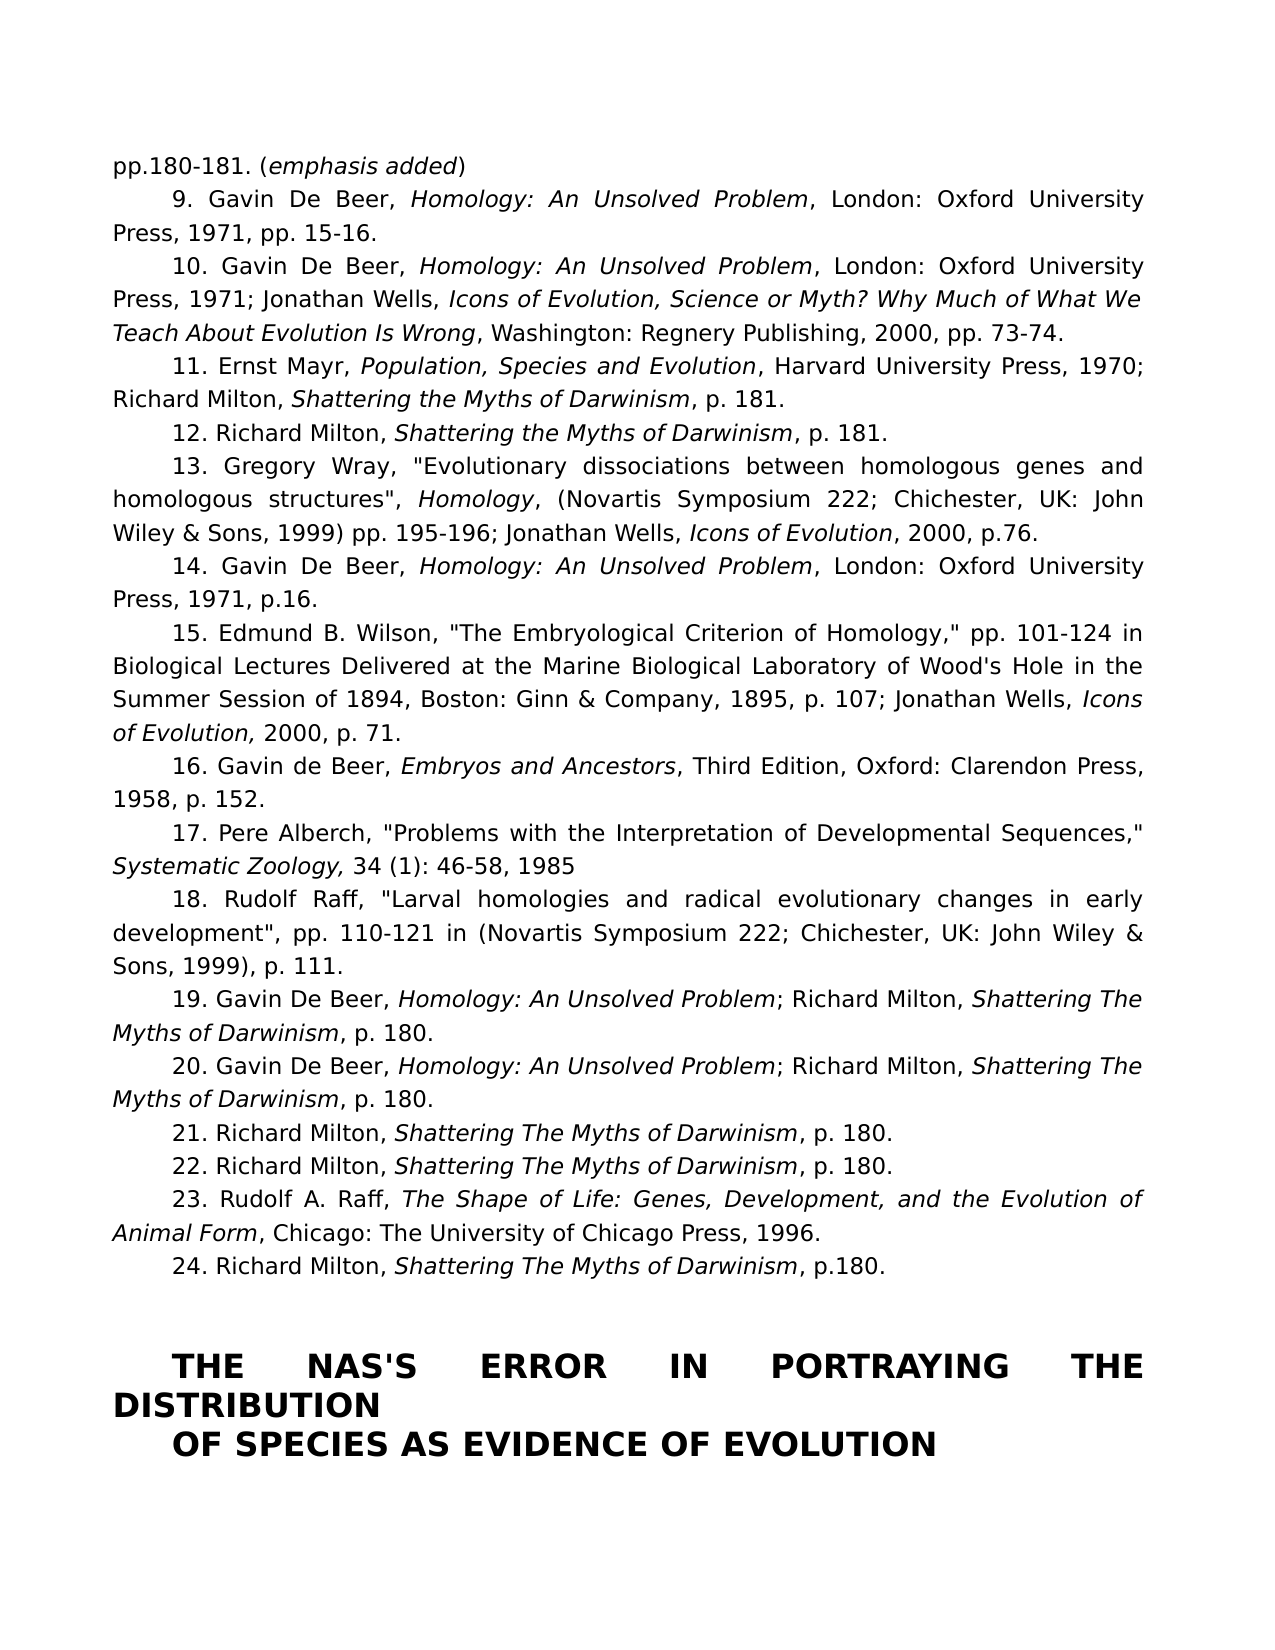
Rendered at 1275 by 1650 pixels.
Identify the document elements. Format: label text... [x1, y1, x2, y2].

text OF SPECIES AS EVIDENCE OF EVOLUTION [112, 1425, 1145, 1464]
text 19. Gavin De Beer, Homology: An Unsolved Problem; Richard Milton, Shattering The Myths of Darwinism, p. 180. [112, 981, 1145, 1048]
text 14. Gavin De Beer, Homology: An Unsolved Problem, London: Oxford University Press, 1971, p.16. [112, 548, 1145, 614]
text 16. Gavin de Beer, Embryos and Ancestors, Third Edition, Oxford: Clarendon Press, 1958, p. 152. [112, 748, 1145, 814]
text 24. Richard Milton, Shattering The Myths of Darwinism, p.180. [112, 1248, 1145, 1281]
text 13. Gregory Wray, "Evolutionary dissociations between homologous genes and homologous structures", Homology, (Novartis Symposium 222; Chichester, UK: John Wiley & Sons, 1999) pp. 195-196; Jonathan Wells, Icons of Evolution, 2000, p.76. [112, 448, 1145, 548]
text 18. Rudolf Raff, "Larval homologies and radical evolutionary changes in early development", pp. 110-121 in (Novartis Symposium 222; Chichester, UK: John Wiley & Sons, 1999), p. 111. [112, 881, 1145, 981]
text THE NAS'S ERROR IN PORTRAYING THE DISTRIBUTION [112, 1348, 1145, 1425]
text 12. Richard Milton, Shattering the Myths of Darwinism, p. 181. [112, 414, 1145, 448]
text 17. Pere Alberch, "Problems with the Interpretation of Developmental Sequences," Systematic Zoology, 34 (1): 46-58, 1985 [112, 814, 1145, 881]
text 11. Ernst Mayr, Population, Species and Evolution, Harvard University Press, 1970; Richard Milton, Shattering the Myths of Darwinism, p. 181. [112, 348, 1145, 414]
text 20. Gavin De Beer, Homology: An Unsolved Problem; Richard Milton, Shattering The Myths of Darwinism, p. 180. [112, 1048, 1145, 1114]
text 23. Rudolf A. Raff, The Shape of Life: Genes, Development, and the Evolution of Animal Form, Chicago: The University of Chicago Press, 1996. [112, 1181, 1145, 1248]
text pp.180-181. (emphasis added) [112, 148, 1145, 181]
text 21. Richard Milton, Shattering The Myths of Darwinism, p. 180. [112, 1114, 1145, 1148]
text 10. Gavin De Beer, Homology: An Unsolved Problem, London: Oxford University Press, 1971; Jonathan Wells, Icons of Evolution, Science or Myth? Why Much of What We Teach About Evolution Is Wrong, Washington: Regnery Publishing, 2000, pp. 73-74. [112, 248, 1145, 348]
text 15. Edmund B. Wilson, "The Embryological Criterion of Homology," pp. 101-124 in Biological Lectures Delivered at the Marine Biological Laboratory of Wood's Hole in the Summer Session of 1894, Boston: Ginn & Company, 1895, p. 107; Jonathan Wells, Icons of Evolution, 2000, p. 71. [112, 614, 1145, 748]
text 22. Richard Milton, Shattering The Myths of Darwinism, p. 180. [112, 1148, 1145, 1181]
text 9. Gavin De Beer, Homology: An Unsolved Problem, London: Oxford University Press, 1971, pp. 15-16. [112, 181, 1145, 248]
